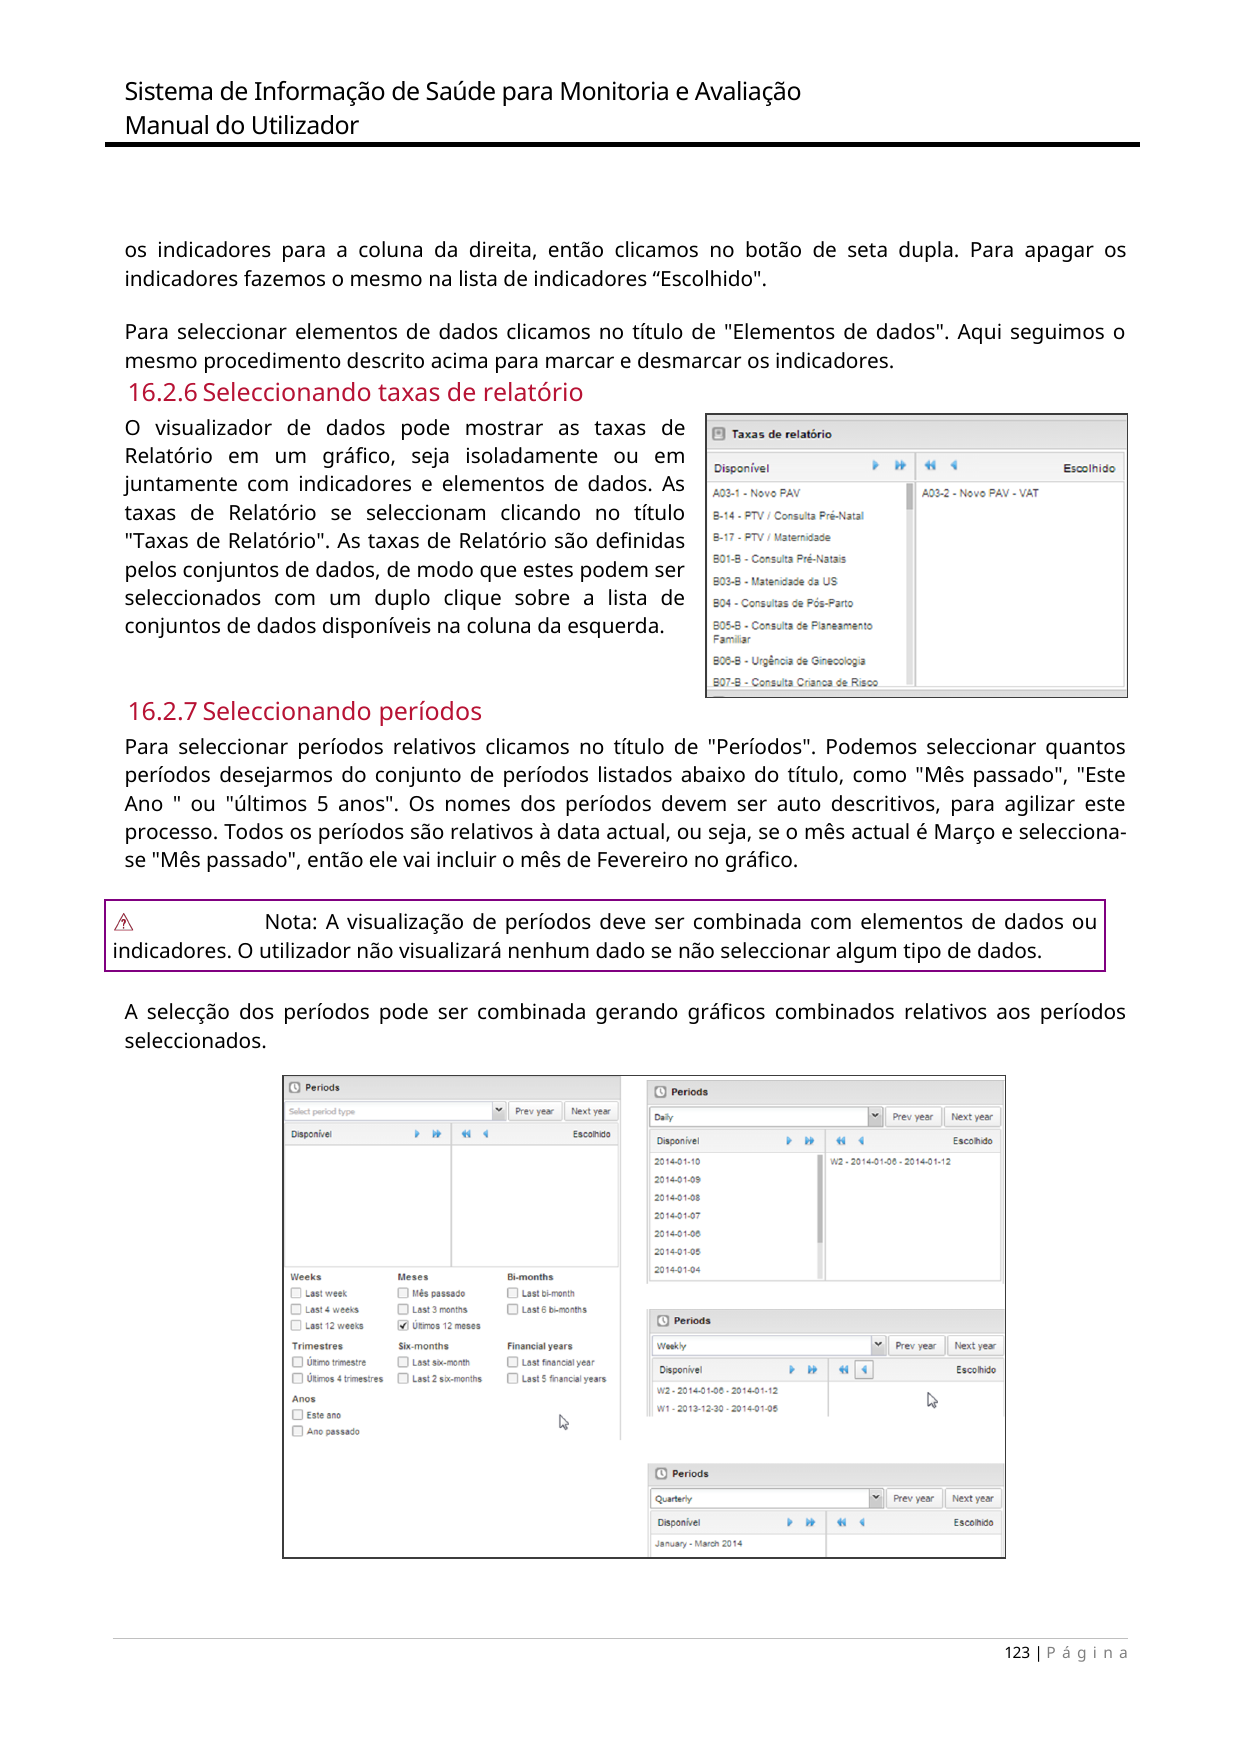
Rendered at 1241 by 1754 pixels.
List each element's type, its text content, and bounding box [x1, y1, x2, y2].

subtitle Seleccionando taxas de relatório [127, 374, 1128, 408]
picture [113, 912, 134, 931]
picture [707, 415, 1127, 697]
text Para seleccionar períodos relativos clicamos no título de "Períodos". Podemos seleccionar quantos períodos desejarmos do conjunto de períodos listados abaixo do título, como "Mês passado", "Este Ano " ou "últimos 5 anos". Os nomes dos períodos devem ser auto descritivos, para agilizar este processo. Todos os períodos são relativos à data actual, ou seja, se o mês actual é Março e selecciona-se "Mês passado", então ele vai incluir o mês de Fevereiro no gráfico. [124, 732, 1128, 874]
list Nota: A visualização de períodos deve ser combinada com elementos de dados ou indicadores. O utilizador não visualizará nenhum dado se não seleccionar algum tipo de dados. [106, 901, 1104, 970]
text Para seleccionar elementos de dados clicamos no título de "Elementos de dados". Aqui seguimos o mesmo procedimento descrito acima para marcar e desmarcar os indicadores. [124, 317, 1128, 374]
text A selecção dos períodos pode ser combinada gerando gráficos combinados relativos aos períodos seleccionados. [124, 997, 1128, 1054]
text O visualizador de dados pode mostrar as taxas de Relatório em um gráfico, seja isoladamente ou em juntamente com indicadores e elementos de dados. As taxas de Relatório se seleccionam clicando no título "Taxas de Relatório". As taxas de Relatório são definidas pelos conjuntos de dados, de modo que estes podem ser seleccionados com um duplo clique sobre a lista de conjuntos de dados disponíveis na coluna da esquerda. [124, 413, 705, 640]
subtitle Seleccionando períodos [127, 693, 1128, 728]
picture [284, 1076, 1005, 1557]
text os indicadores para a coluna da direita, então clicamos no botão de seta dupla. Para apagar os indicadores fazemos o mesmo na lista de indicadores “Escolhido". [124, 236, 1128, 292]
